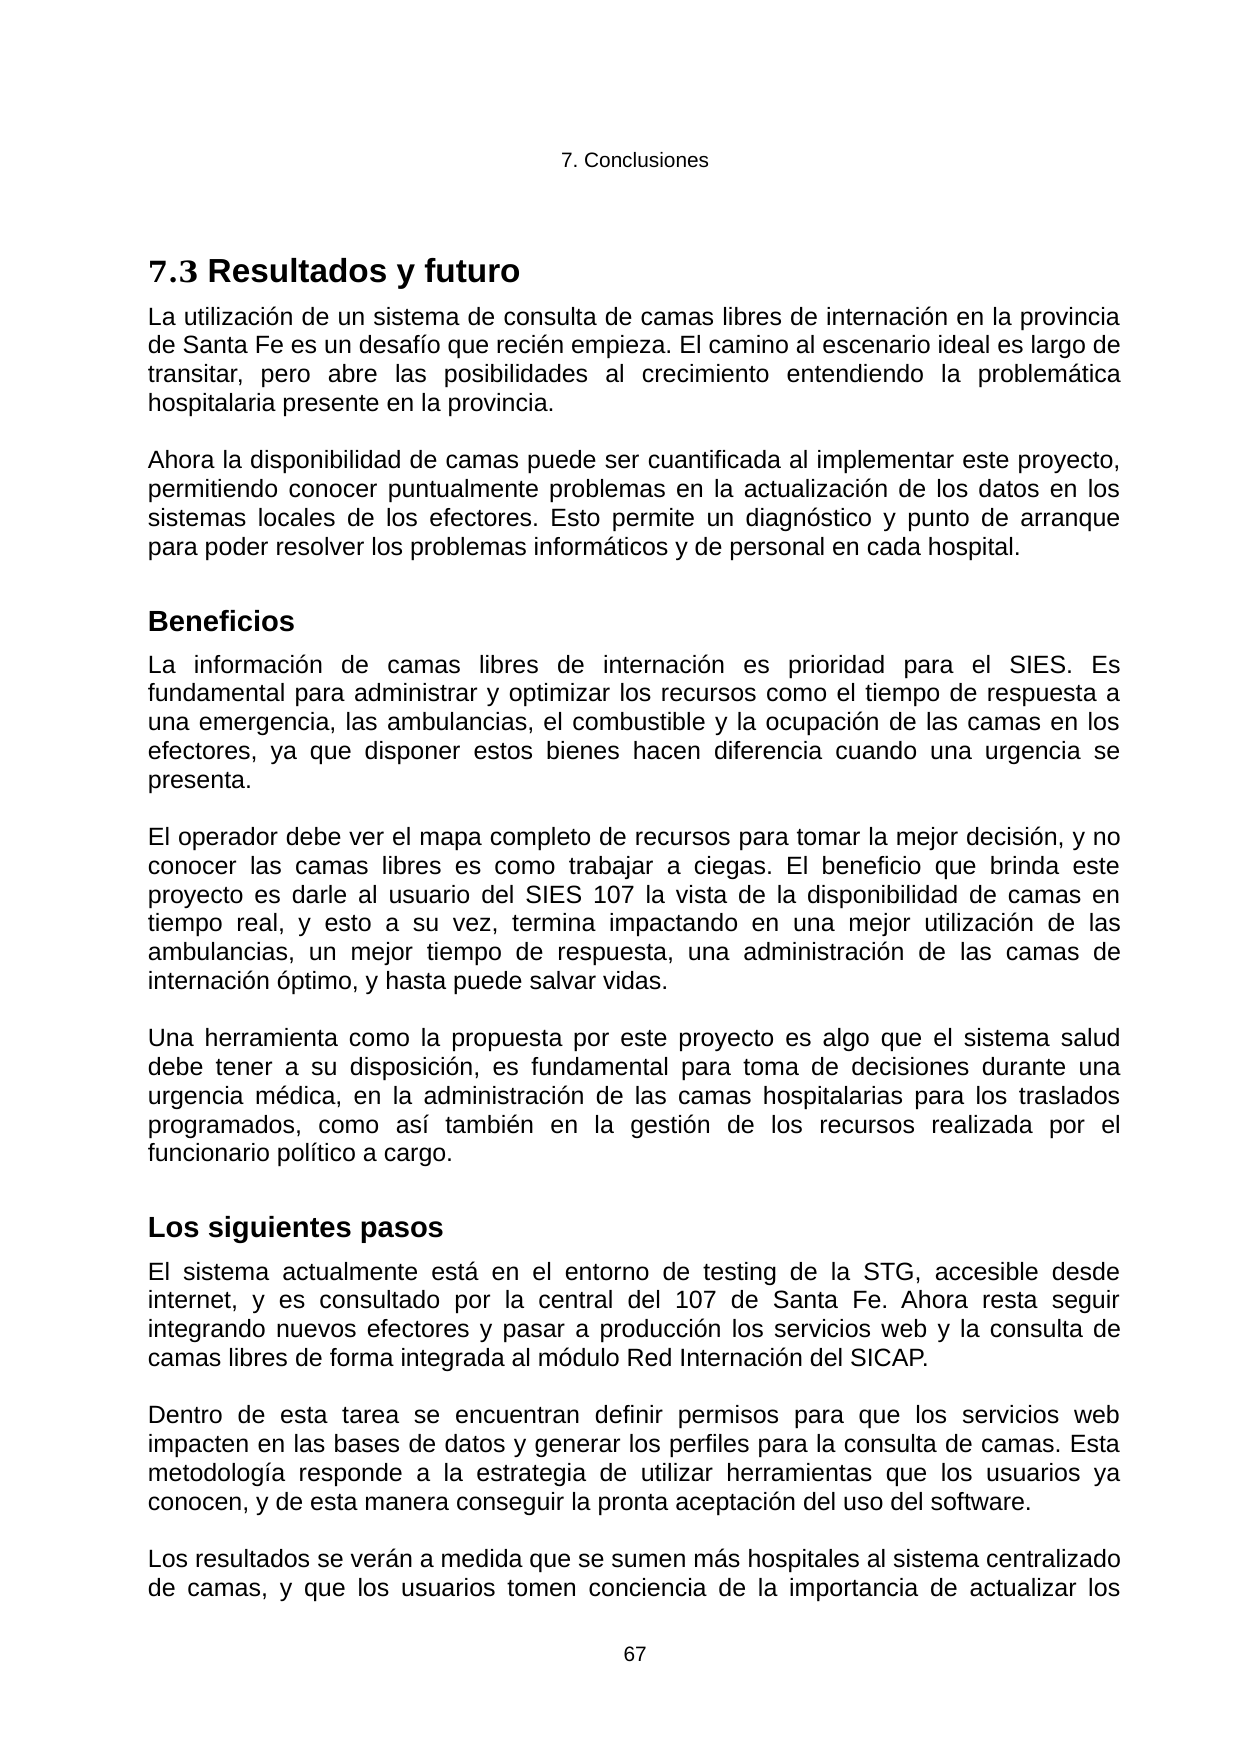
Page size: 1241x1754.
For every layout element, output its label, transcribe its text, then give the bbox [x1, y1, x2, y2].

text El sistema actualmente está en el entorno de testing de la STG, accesible desde internet, y es consultado por la central del 107 de Santa Fe. Ahora resta seguir integrando nuevos efectores y pasar a producción los servicios web y la consulta de camas libres de forma integrada al módulo Red Internación del SICAP. [148, 1257, 1122, 1372]
text Ahora la disponibilidad de camas puede ser cuantificada al implementar este proyecto, permitiendo conocer puntualmente problemas en la actualización de los datos en los sistemas locales de los efectores. Esto permite un diagnóstico y punto de arranque para poder resolver los problemas informáticos y de personal en cada hospital. [148, 445, 1122, 560]
text La información de camas libres de internación es prioridad para el SIES. Es fundamental para administrar y optimizar los recursos como el tiempo de respuesta a una emergencia, las ambulancias, el combustible y la ocupación de las camas en los efectores, ya que disponer estos bienes hacen diferencia cuando una urgencia se presenta. [148, 650, 1122, 793]
subtitle Beneficios [148, 604, 1122, 637]
text La utilización de un sistema de consulta de camas libres de internación en la provincia de Santa Fe es un desafío que recién empieza. El camino al escenario ideal es largo de transitar, pero abre las posibilidades al crecimiento entendiendo la problemática hospitalaria presente en la provincia. [148, 302, 1122, 417]
subtitle 7.3 Resultados y futuro [148, 251, 1122, 289]
text Los resultados se verán a medida que se sumen más hospitales al sistema centralizado de camas, y que los usuarios tomen conciencia de la importancia de actualizar los [148, 1544, 1122, 1602]
subtitle Los siguientes pasos [148, 1211, 1122, 1244]
text Una herramienta como la propuesta por este proyecto es algo que el sistema salud debe tener a su disposición, es fundamental para toma de decisiones durante una urgencia médica, en la administración de las camas hospitalarias para los traslados programados, como así también en la gestión de los recursos realizada por el funcionario político a cargo. [148, 1023, 1122, 1167]
text El operador debe ver el mapa completo de recursos para tomar la mejor decisión, y no conocer las camas libres es como trabajar a ciegas. El beneficio que brinda este proyecto es darle al usuario del SIES 107 la vista de la disponibilidad de camas en tiempo real, y esto a su vez, termina impactando en una mejor utilización de las ambulancias, un mejor tiempo de respuesta, una administración de las camas de internación óptimo, y hasta puede salvar vidas. [148, 822, 1122, 995]
text Dentro de esta tarea se encuentran definir permisos para que los servicios web impacten en las bases de datos y generar los perfiles para la consulta de camas. Esta metodología responde a la estrategia de utilizar herramientas que los usuarios ya conocen, y de esta manera conseguir la pronta aceptación del uso del software. [148, 1400, 1122, 1515]
